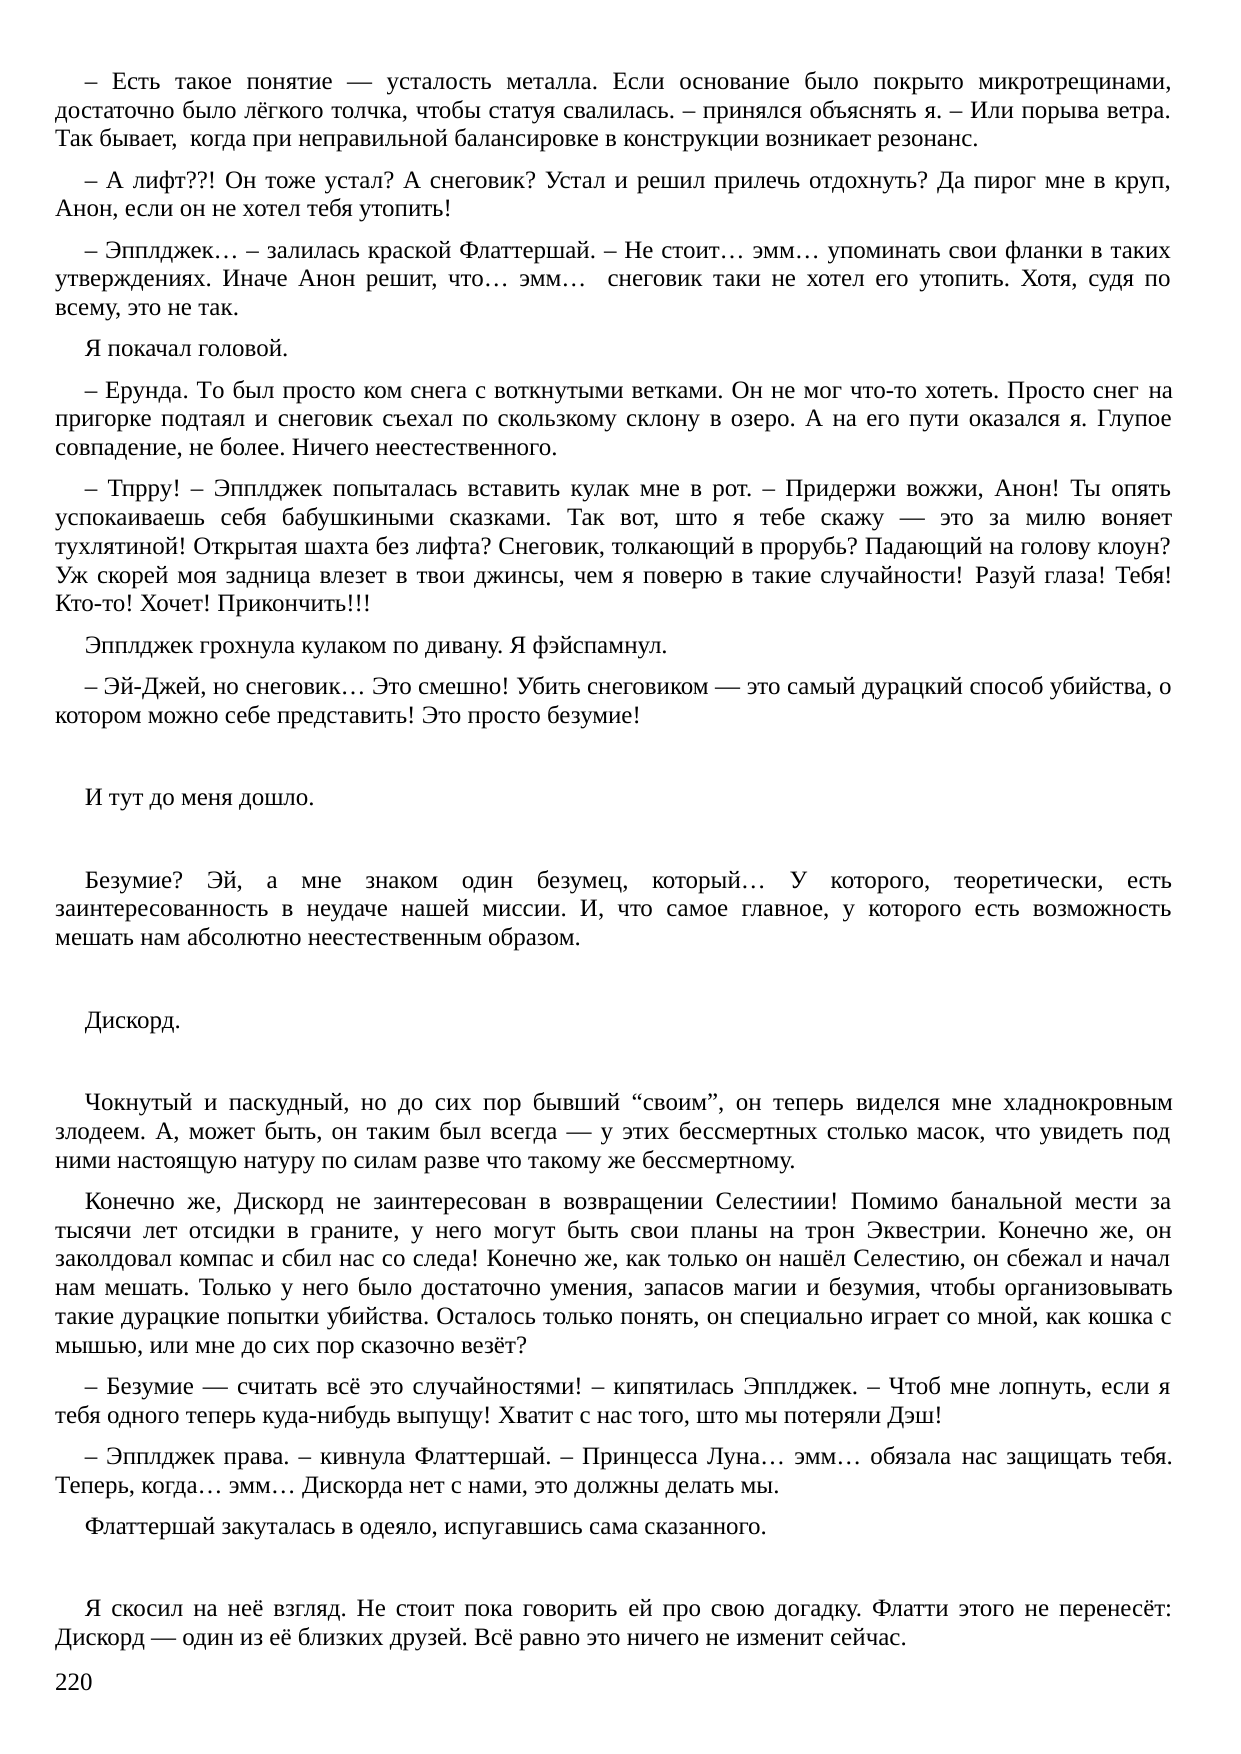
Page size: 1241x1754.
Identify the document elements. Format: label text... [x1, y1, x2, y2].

text – А лифт??! Он тоже устал? А снеговик? Устал и решил прилечь отдохнуть? Да пирог мне в круп, Анон, если он не хотел тебя утопить! [55, 165, 1173, 222]
text – Ерунда. То был просто ком снега с воткнутыми ветками. Он не мог что-то хотеть. Просто снег на пригорке подтаял и снеговик съехал по скользкому склону в озеро. А на его пути оказался я. Глупое совпадение, не более. Ничего неестественного. [55, 375, 1173, 461]
text Безумие? Эй, а мне знаком один безумец, который… У которого, теоретически, есть заинтересованность в неудаче нашей миссии. И, что самое главное, у которого есть возможность мешать нам абсолютно неестественным образом. [55, 865, 1173, 951]
text – Эй-Джей, но снеговик… Это смешно! Убить снеговиком — это самый дурацкий способ убийства, о котором можно себе представить! Это просто безумие! [55, 671, 1173, 728]
text – Безумие — считать всё это случайностями! – кипятилась Эпплджек. – Чтоб мне лопнуть, если я тебя одного теперь куда-нибудь выпущу! Хватит с нас того, што мы потеряли Дэш! [55, 1371, 1173, 1428]
text Эпплджек грохнула кулаком по дивану. Я фэйспамнул. [55, 630, 1173, 658]
text Дискорд. [55, 1005, 1173, 1033]
text Чокнутый и паскудный, но до сих пор бывший “своим”, он теперь виделся мне хладнокровным злодеем. А, может быть, он таким был всегда — у этих бессмертных столько масок, что увидеть под ними настоящую натуру по силам разве что такому же бессмертному. [55, 1087, 1173, 1173]
text Я покачал головой. [55, 333, 1173, 362]
text Конечно же, Дискорд не заинтересован в возвращении Селестиии! Помимо банальной мести за тысячи лет отсидки в граните, у него могут быть свои планы на трон Эквестрии. Конечно же, он заколдовал компас и сбил нас со следа! Конечно же, как только он нашёл Селестию, он сбежал и начал нам мешать. Только у него было достаточно умения, запасов магии и безумия, чтобы организовывать такие дурацкие попытки убийства. Осталось только понять, он специально играет со мной, как кошка с мышью, или мне до сих пор сказочно везёт? [55, 1186, 1173, 1358]
text И тут до меня дошло. [55, 782, 1173, 811]
text – Есть такое понятие — усталость металла. Если основание было покрыто микротрещинами, достаточно было лёгкого толчка, чтобы статуя свалилась. – принялся объяснять я. – Или порыва ветра. Так бывает, когда при неправильной балансировке в конструкции возникает резонанс. [55, 66, 1173, 152]
text – Эпплджек права. – кивнула Флаттершай. – Принцесса Луна… эмм… обязала нас защищать тебя. Теперь, когда… эмм… Дискорда нет с нами, это должны делать мы. [55, 1441, 1173, 1498]
text – Тпрру! – Эпплджек попыталась вставить кулак мне в рот. – Придержи вожжи, Анон! Ты опять успокаиваешь себя бабушкиными сказками. Так вот, што я тебе скажу — это за милю воняет тухлятиной! Открытая шахта без лифта? Снеговик, толкающий в прорубь? Падающий на голову клоун? Уж скорей моя задница влезет в твои джинсы, чем я поверю в такие случайности! Разуй глаза! Тебя! Кто-то! Хочет! Прикончить!!! [55, 473, 1173, 617]
text Флаттершай закуталась в одеяло, испугавшись сама сказанного. [55, 1511, 1173, 1540]
text – Эпплджек… – залилась краской Флаттершай. – Не стоит… эмм… упоминать свои фланки в таких утверждениях. Иначе Анон решит, что… эмм… снеговик таки не хотел его утопить. Хотя, судя по всему, это не так. [55, 235, 1173, 321]
text Я скосил на неё взгляд. Не стоит пока говорить ей про свою догадку. Флатти этого не перенесёт: Дискорд — один из её близких друзей. Всё равно это ничего не изменит сейчас. [55, 1593, 1173, 1651]
